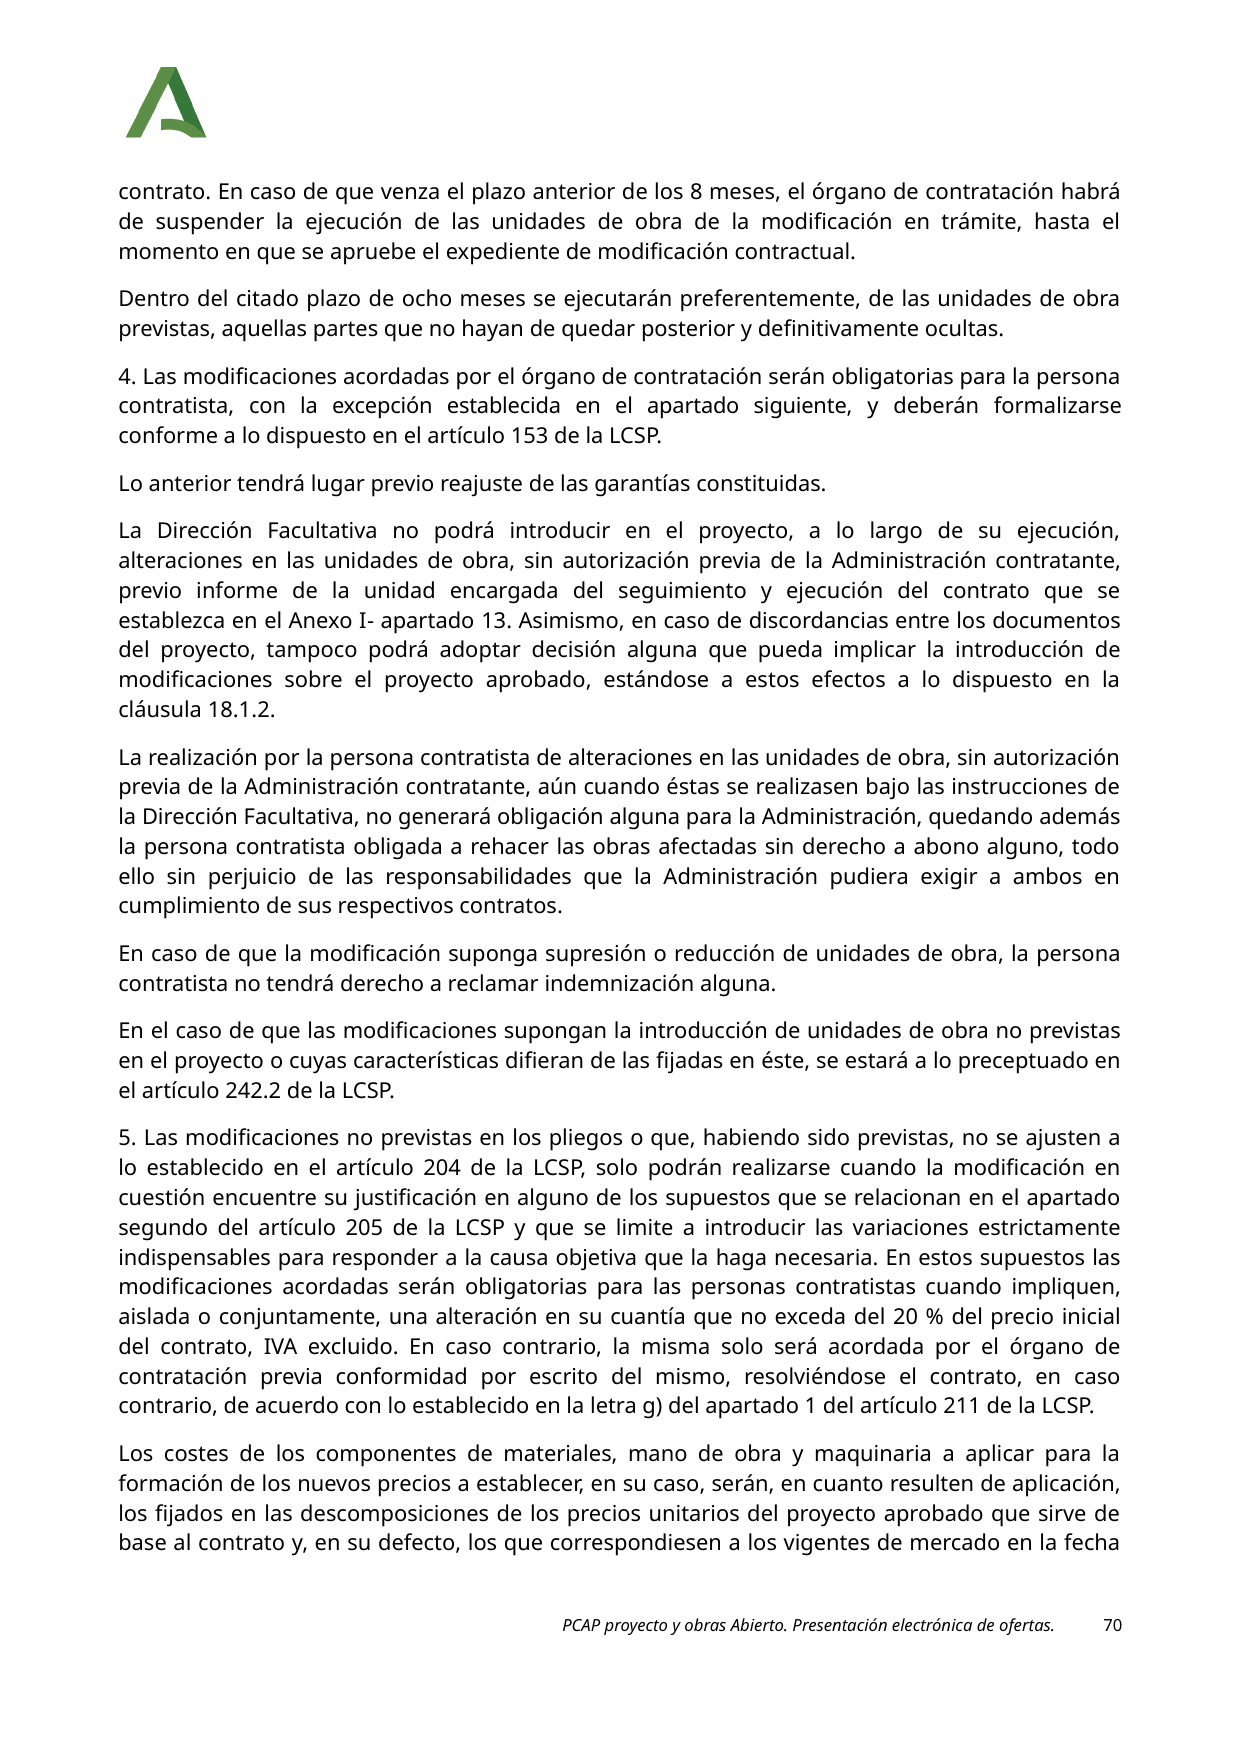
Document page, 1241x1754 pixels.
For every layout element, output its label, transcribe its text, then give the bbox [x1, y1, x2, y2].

text 4. Las modificaciones acordadas por el órgano de contratación serán obligatorias para la persona contratista, con la excepción establecida en el apartado siguiente, y deberán formalizarse conforme a lo dispuesto en el artículo 153 de la LCSP. [118, 361, 1122, 450]
text 5. Las modificaciones no previstas en los pliegos o que, habiendo sido previstas, no se ajusten a lo establecido en el artículo 204 de la LCSP, solo podrán realizarse cuando la modificación en cuestión encuentre su justificación en alguno de los supuestos que se relacionan en el apartado segundo del artículo 205 de la LCSP y que se limite a introducir las variaciones estrictamente indispensables para responder a la causa objetiva que la haga necesaria. En estos supuestos las modificaciones acordadas serán obligatorias para las personas contratistas cuando impliquen, aislada o conjuntamente, una alteración en su cuantía que no exceda del 20 % del precio inicial del contrato, IVA excluido. En caso contrario, la misma solo será acordada por el órgano de contratación previa conformidad por escrito del mismo, resolviéndose el contrato, en caso contrario, de acuerdo con lo establecido en la letra g) del apartado 1 del artículo 211 de la LCSP. [118, 1122, 1122, 1420]
picture [121, 62, 210, 142]
text La Dirección Facultativa no podrá introducir en el proyecto, a lo largo de su ejecución, alteraciones en las unidades de obra, sin autorización previa de la Administración contratante, previo informe de la unidad encargada del seguimiento y ejecución del contrato que se establezca en el Anexo I- apartado 13. Asimismo, en caso de discordancias entre los documentos del proyecto, tampoco podrá adoptar decisión alguna que pueda implicar la introducción de modificaciones sobre el proyecto aprobado, estándose a estos efectos a lo dispuesto en la cláusula 18.1.2. [118, 515, 1122, 724]
text La realización por la persona contratista de alteraciones en las unidades de obra, sin autorización previa de la Administración contratante, aún cuando éstas se realizasen bajo las instrucciones de la Dirección Facultativa, no generará obligación alguna para la Administración, quedando además la persona contratista obligada a rehacer las obras afectadas sin derecho a abono alguno, todo ello sin perjuicio de las responsabilidades que la Administración pudiera exigir a ambos en cumplimiento de sus respectivos contratos. [118, 742, 1122, 920]
text En caso de que la modificación suponga supresión o reducción de unidades de obra, la persona contratista no tendrá derecho a reclamar indemnización alguna. [118, 938, 1122, 998]
text Lo anterior tendrá lugar previo reajuste de las garantías constituidas. [118, 468, 1122, 498]
text Dentro del citado plazo de ocho meses se ejecutarán preferentemente, de las unidades de obra previstas, aquellas partes que no hayan de quedar posterior y definitivamente ocultas. [118, 283, 1122, 343]
text contrato. En caso de que venza el plazo anterior de los 8 meses, el órgano de contratación habrá de suspender la ejecución de las unidades de obra de la modificación en trámite, hasta el momento en que se apruebe el expediente de modificación contractual. [118, 176, 1122, 266]
text En el caso de que las modificaciones supongan la introducción de unidades de obra no previstas en el proyecto o cuyas características difieran de las fijadas en éste, se estará a lo preceptuado en el artículo 242.2 de la LCSP. [118, 1015, 1122, 1105]
text Los costes de los componentes de materiales, mano de obra y maquinaria a aplicar para la formación de los nuevos precios a establecer, en su caso, serán, en cuanto resulten de aplicación, los fijados en las descomposiciones de los precios unitarios del proyecto aprobado que sirve de base al contrato y, en su defecto, los que correspondiesen a los vigentes de mercado en la fecha [118, 1438, 1122, 1557]
